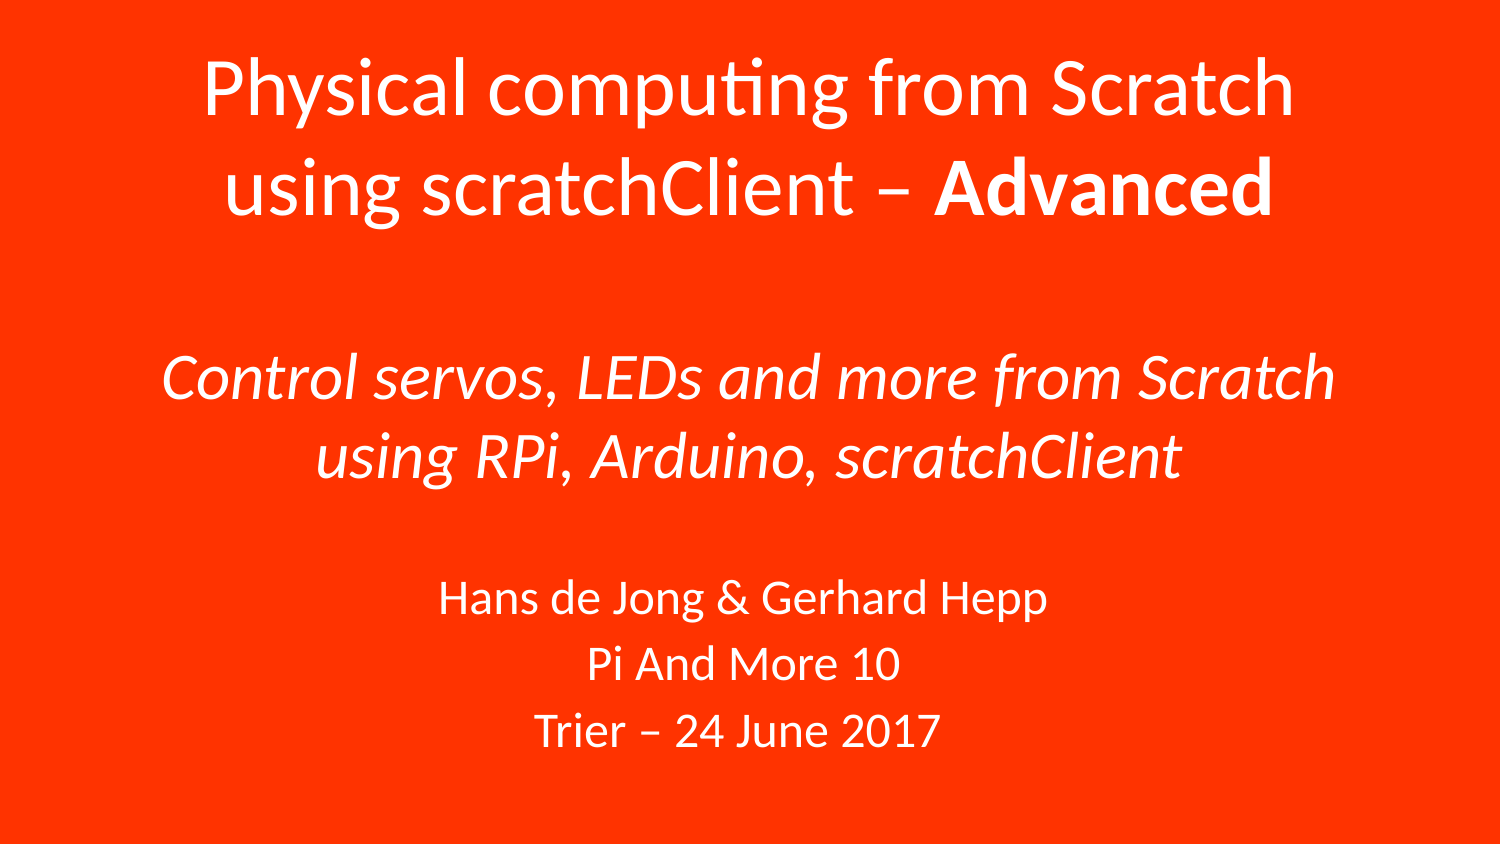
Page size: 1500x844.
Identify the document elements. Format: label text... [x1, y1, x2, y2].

title Physical computing from Scratch using scratchClient – Advanced Control servos, LEDs and more from Scratch using RPi, Arduino, scratchClient [112, 8, 1388, 517]
subtitle Hans de Jong & Gerhard Hepp Pi And More 10 Trier – 24 June 2017 [218, 563, 1269, 780]
